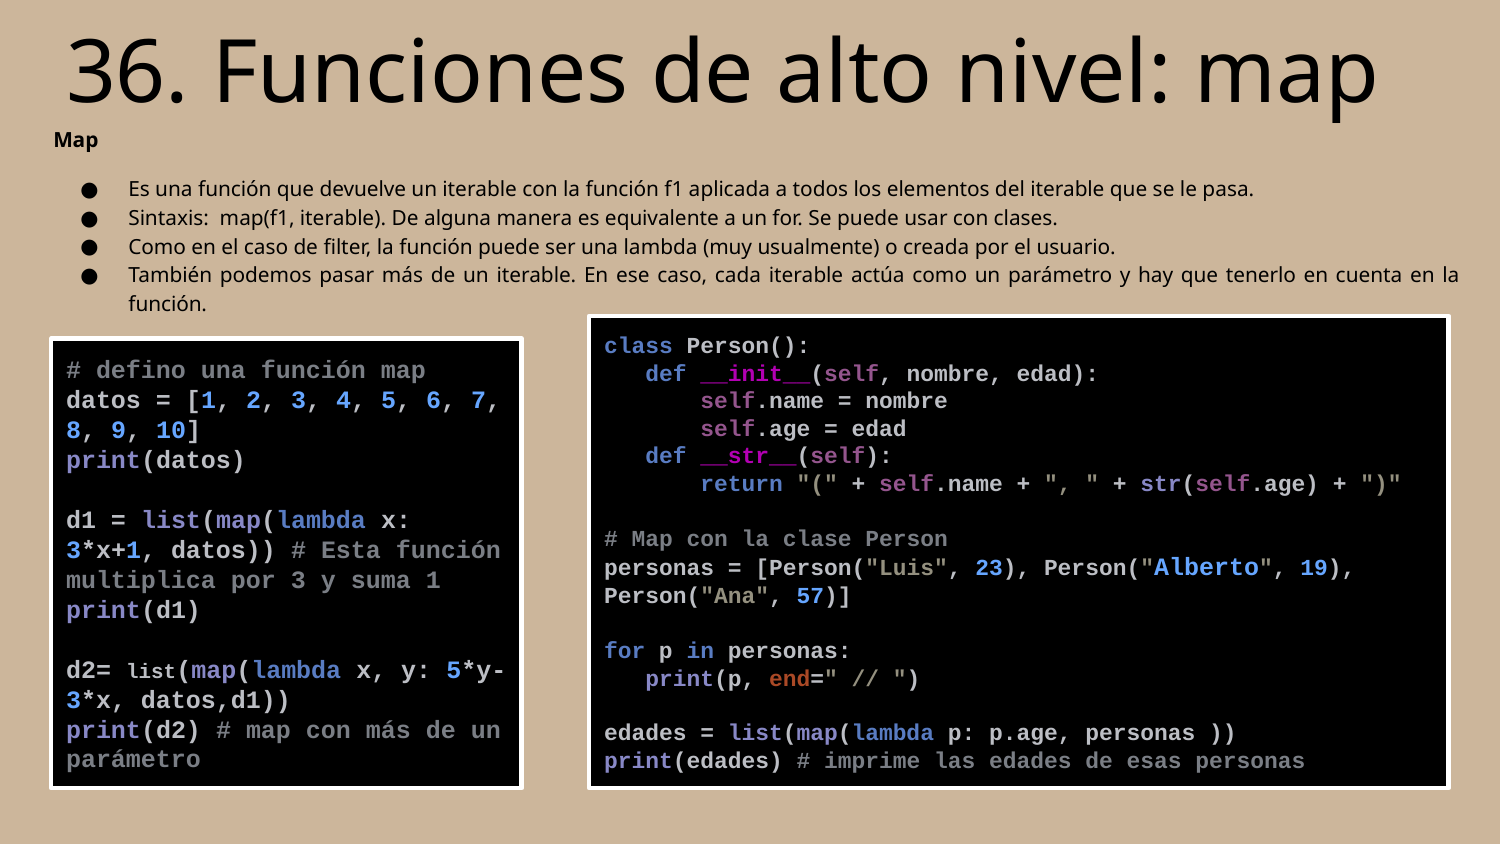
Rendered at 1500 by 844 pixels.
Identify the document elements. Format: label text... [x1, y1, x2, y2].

text_box class Person(): def __init__(self, nombre, edad): self.name = nombre self.age = edad def __str__(self): return "(" + self.name + ", " + str(self.age) + ")" # Map con la clase Person personas = [Person("Luis", 23), Person("Alberto", 19), Person("Ana", 57)] for p in personas: print(p, end=" // ") edades = list(map(lambda p: p.age, personas )) print(edades) # imprime las edades de esas personas [589, 316, 1449, 788]
text_box # defino una función map datos = [1, 2, 3, 4, 5, 6, 7, 8, 9, 10] print(datos) d1 = list(map(lambda x: 3*x+1, datos)) # Esta función multiplica por 3 y suma 1 print(d1) d2= list(map(lambda x, y: 5*y-3*x, datos,d1)) print(d2) # map con más de un parámetro [51, 338, 522, 789]
text_box Map Es una función que devuelve un iterable con la función f1 aplicada a todos los elementos del iterable que se le pasa. Sintaxis: map(f1, iterable). De alguna manera es equivalente a un for. Se puede usar con clases. Como en el caso de filter, la función puede ser una lambda (muy usualmente) o creada por el usuario. También podemos pasar más de un iterable. En ese caso, cada iterable actúa como un parámetro y hay que tenerlo en cuenta en la función. [38, 134, 1475, 357]
title 36. Funciones de alto nivel: map [51, 41, 1449, 134]
